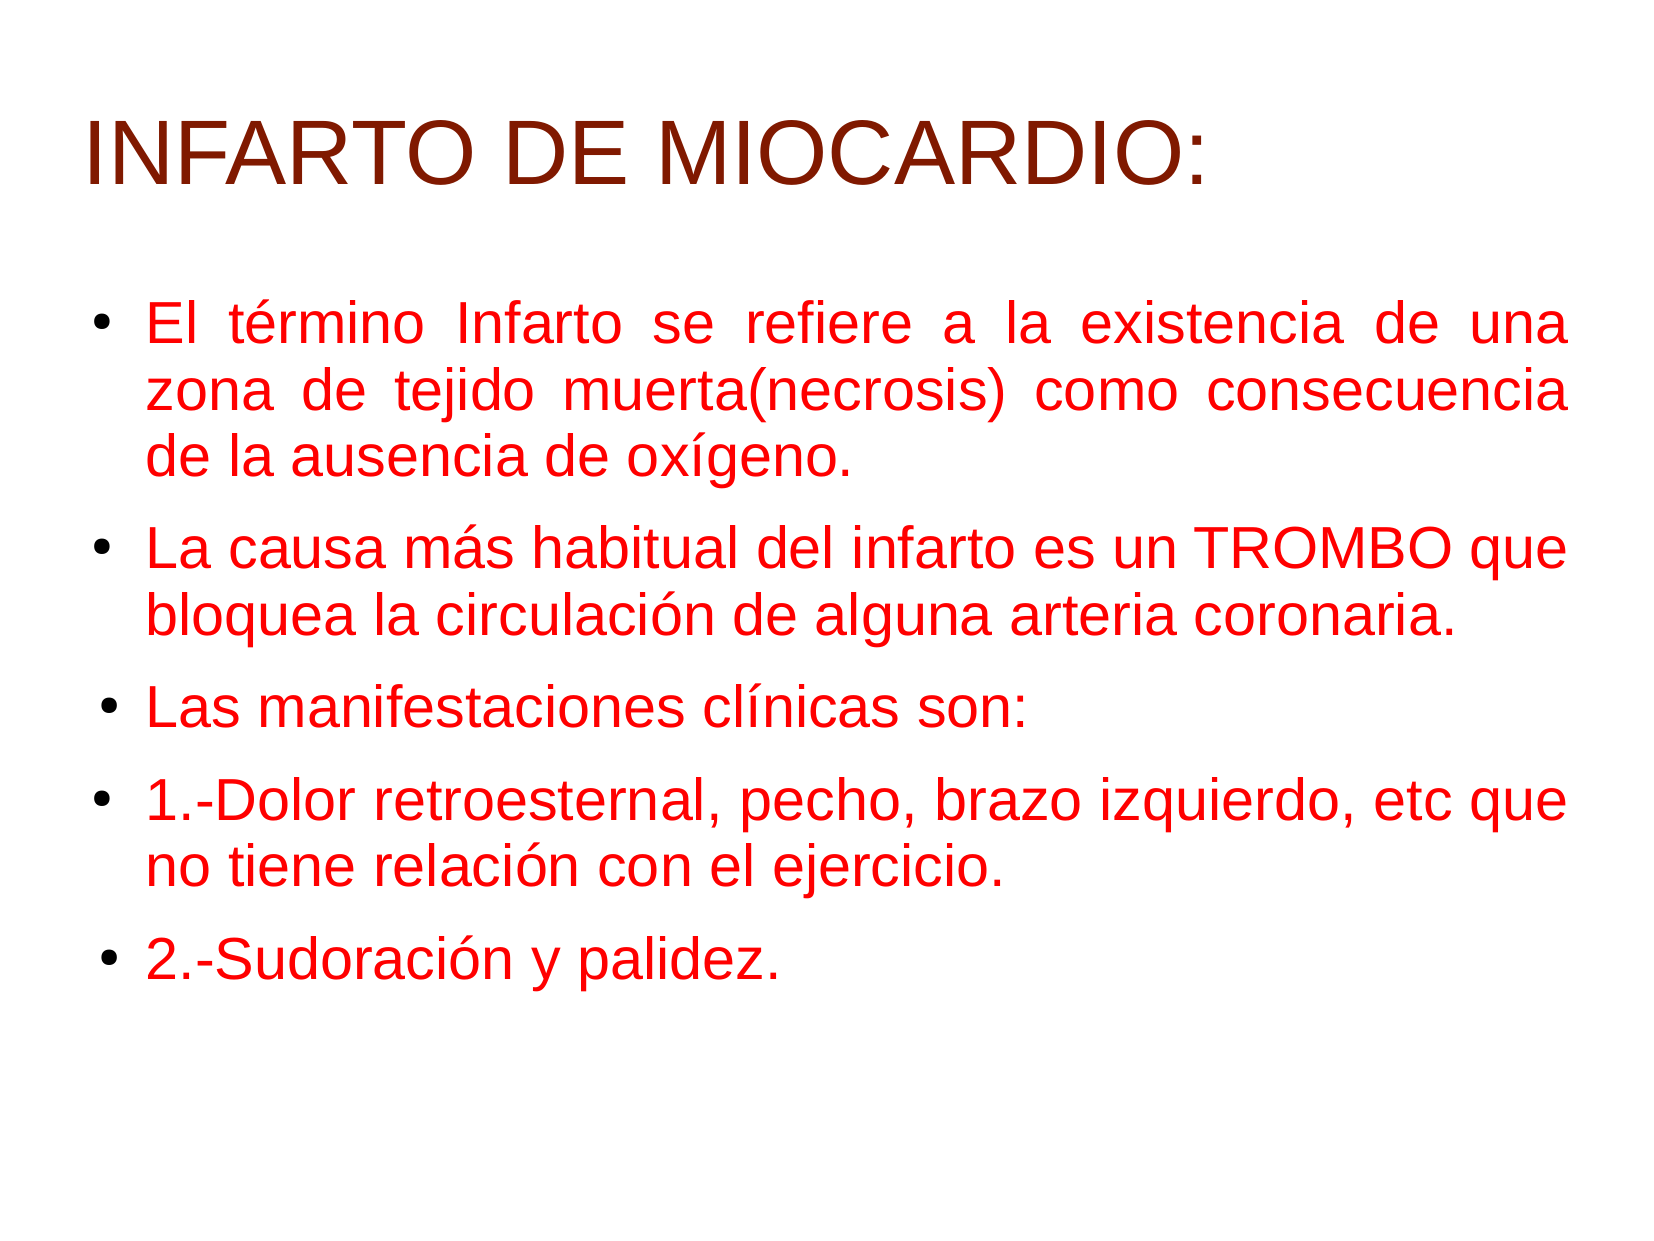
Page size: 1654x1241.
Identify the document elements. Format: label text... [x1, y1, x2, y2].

title INFARTO DE MIOCARDIO: [82, 49, 1571, 257]
list El término Infarto se refiere a la existencia de una zona de tejido muerta(necrosis) como consecuencia de la ausencia de oxígeno. La causa más habitual del infarto es un TROMBO que bloquea la circulación de alguna arteria coronaria. Las manifestaciones clínicas son: 1.-Dolor retroesternal, pecho, brazo izquierdo, etc que no tiene relación con el ejercicio. 2.-Sudoración y palidez. [82, 290, 1571, 1010]
